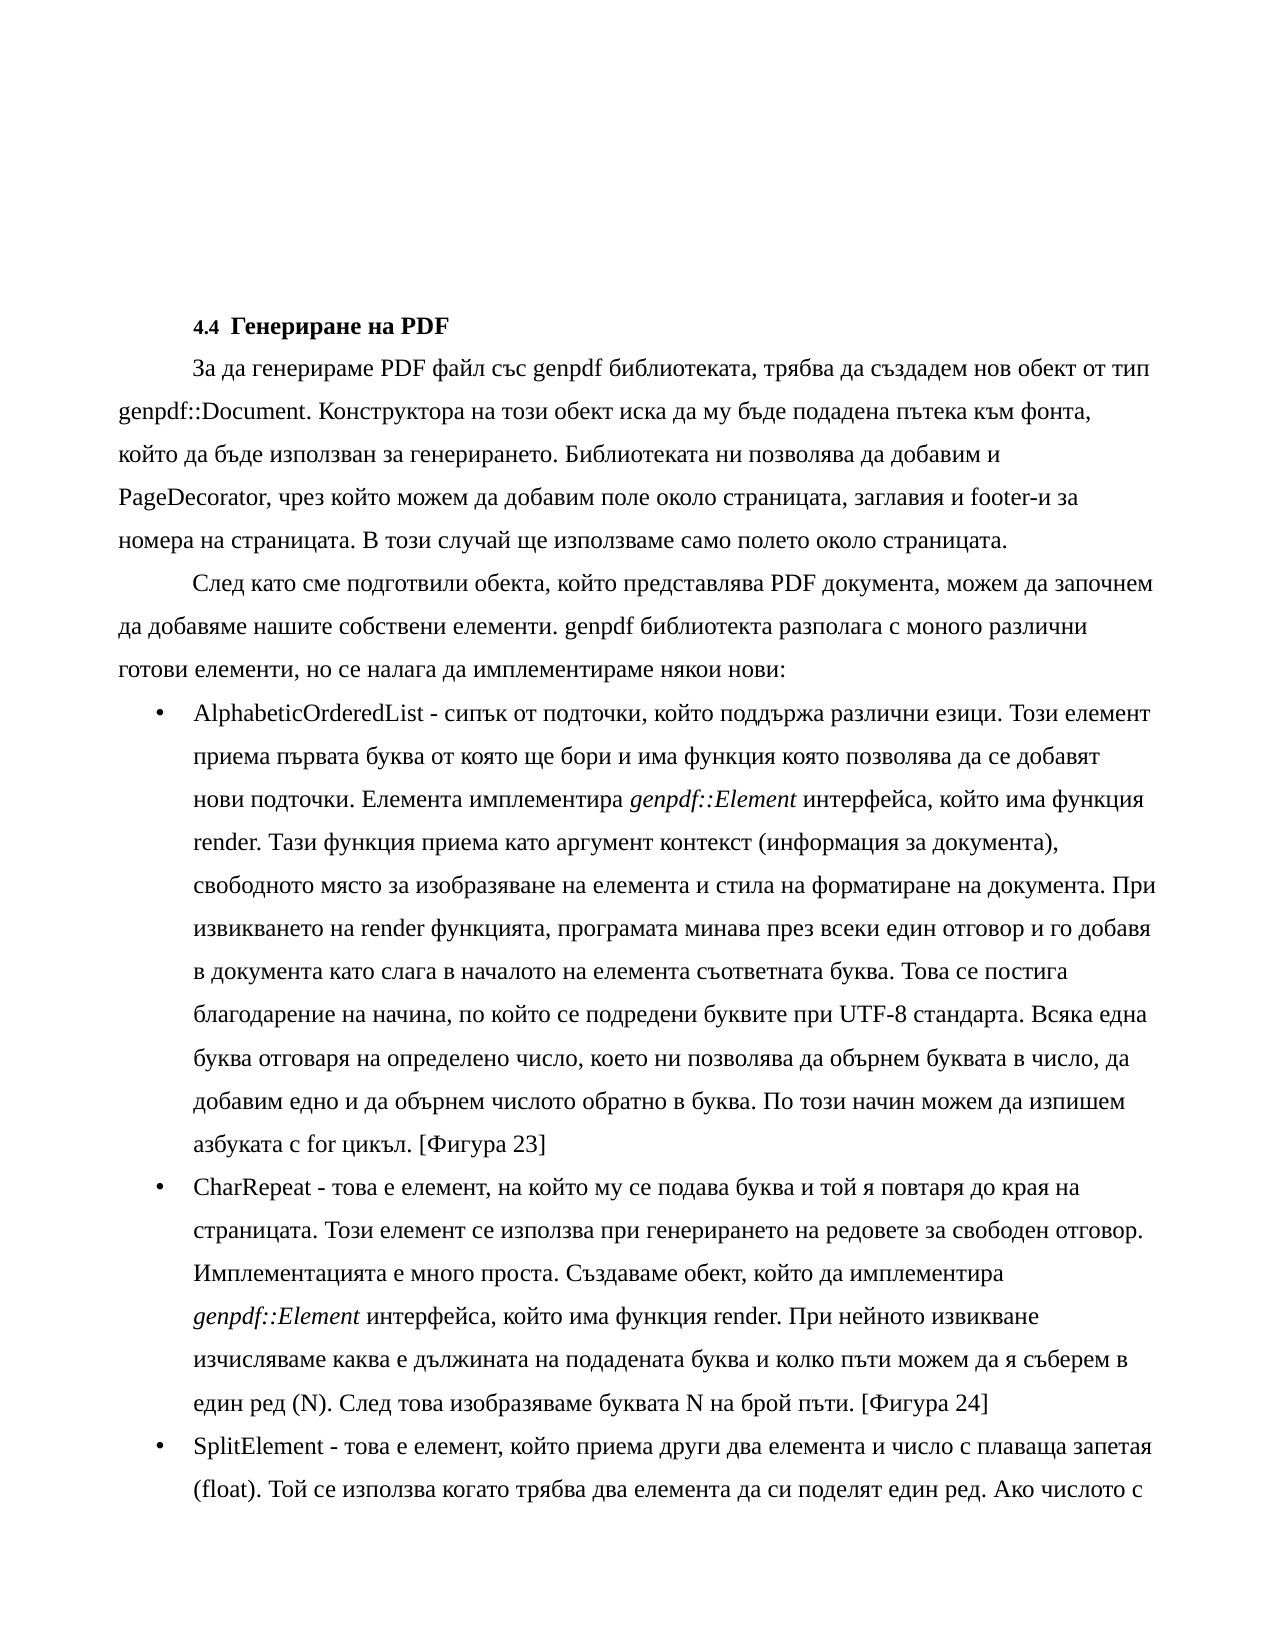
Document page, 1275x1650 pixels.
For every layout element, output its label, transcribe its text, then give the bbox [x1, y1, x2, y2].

list SplitElement - това е елемент, който приема други два елемента и число с плаваща запетая (float). Той се използва когато трябва два елемента да си поделят един ред. Ако числото с [156, 1431, 1157, 1503]
list AlphabeticOrderedList - сипък от подточки, който поддържа различни езици. Този елемент приема първата буква от която ще бори и има функция която позволява да се добавят нови подточки. Елемента имплементира genpdf::Element интерфейса, който има функция render. Тази функция приема като аргумент контекст (информация за документа), свободното място за изобразяване на елемента и стила на форматиране на документа. При извикването на render функцията, програмата минава през всеки един отговор и го добавя в документа като слага в началото на елемента съответната буква. Това се постига благодарение на начина, по който се подредени буквите при UTF-8 стандарта. Всяка една буква отговаря на определено число, което ни позволява да обърнем буквата в число, да добавим едно и да обърнем числото обратно в буква. По този начин можем да изпишем азбуката с for цикъл. [Фигура 23] [156, 698, 1157, 1158]
text След като сме подготвили обекта, който представлява PDF документа, можем да започнем да добавяме нашите собствени елементи. genpdf библиотекта разполага с моного различни готови елементи, но се налага да имплементираме някои нови: [118, 568, 1157, 683]
subtitle Генериране на PDF [193, 311, 1157, 340]
text За да генерираме PDF файл със genpdf библиотеката, трябва да създадем нов обект от тип genpdf::Document. Конструктора на този обект иска да му бъде подадена пътека към фонта, който да бъде използван за генерирането. Библиотеката ни позволява да добавим и PageDecorator, чрез който можем да добавим поле около страницата, заглавия и footer-и за номера на страницата. В този случай ще използваме само полето около страницата. [118, 353, 1157, 554]
list CharRepeat - това е елемент, на който му се подава буква и той я повтаря до края на страницата. Този елемент се използва при генерирането на редовете за свободен отговор. Имплементацията е много проста. Създаваме обект, който да имплементира genpdf::Element интерфейса, който има функция render. При нейното извикване изчисляваме каква е дължината на подадената буква и колко пъти можем да я съберем в един ред (N). След това изобразяваме буквата N на брой пъти. [Фигура 24] [156, 1172, 1157, 1416]
